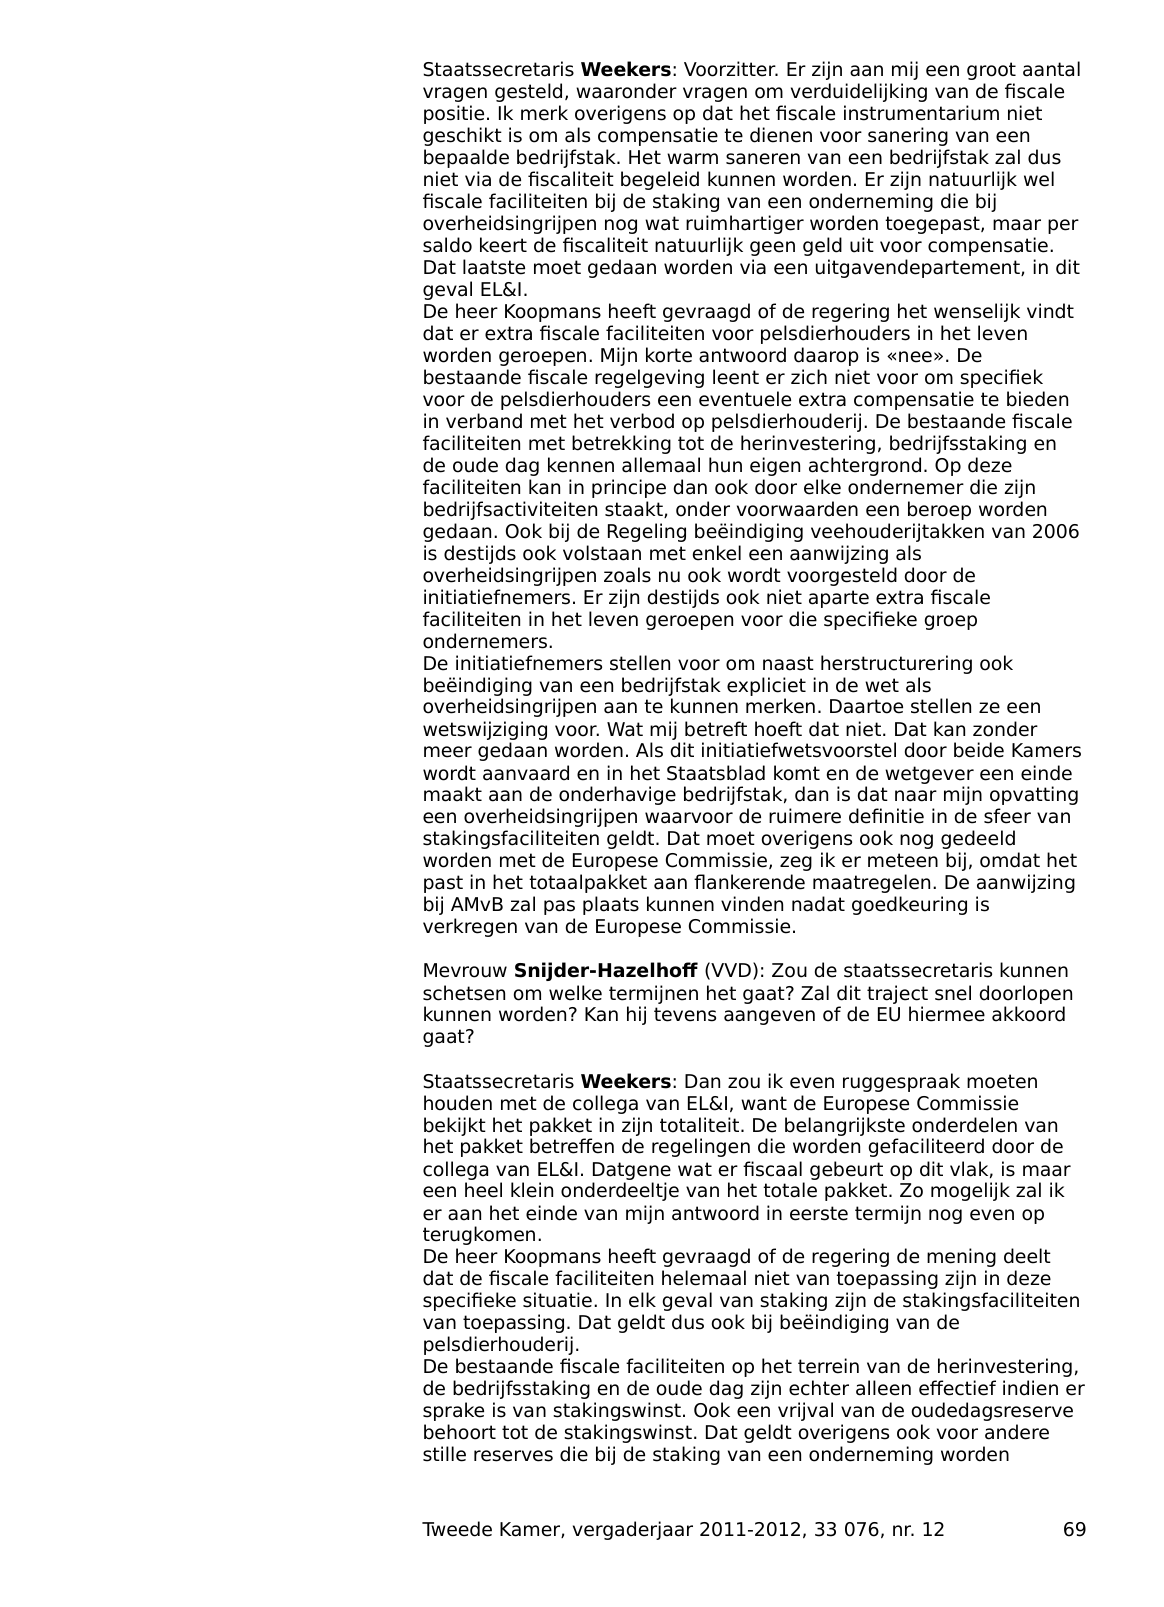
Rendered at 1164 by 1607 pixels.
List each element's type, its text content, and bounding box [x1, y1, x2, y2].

text De heer Koopmans heeft gevraagd of de regering de mening deelt dat de fiscale faciliteiten helemaal niet van toepassing zijn in deze specifieke situatie. In elk geval van staking zijn de stakingsfaciliteiten van toepassing. Dat geldt dus ook bij beëindiging van de pelsdierhouderij. [422, 1246, 1087, 1356]
text De bestaande fiscale faciliteiten op het terrein van de herinvestering, de bedrijfsstaking en de oude dag zijn echter alleen effectief indien er sprake is van stakingswinst. Ook een vrijval van de oudedagsreserve behoort tot de stakingswinst. Dat geldt overigens ook voor andere stille reserves die bij de staking van een onderneming worden [422, 1356, 1087, 1466]
text Staatssecretaris Weekers: Voorzitter. Er zijn aan mij een groot aantal vragen gesteld, waaronder vragen om verduidelijking van de fiscale positie. Ik merk overigens op dat het fiscale instrumentarium niet geschikt is om als compensatie te dienen voor sanering van een bepaalde bedrijfstak. Het warm saneren van een bedrijfstak zal dus niet via de fiscaliteit begeleid kunnen worden. Er zijn natuurlijk wel fiscale faciliteiten bij de staking van een onderneming die bij overheidsingrijpen nog wat ruimhartiger worden toegepast, maar per saldo keert de fiscaliteit natuurlijk geen geld uit voor compensatie. Dat laatste moet gedaan worden via een uitgavendepartement, in dit geval EL&I. [422, 59, 1087, 301]
text De heer Koopmans heeft gevraagd of de regering het wenselijk vindt dat er extra fiscale faciliteiten voor pelsdierhouders in het leven worden geroepen. Mijn korte antwoord daarop is «nee». De bestaande fiscale regelgeving leent er zich niet voor om specifiek voor de pelsdierhouders een eventuele extra compensatie te bieden in verband met het verbod op pelsdierhouderij. De bestaande fiscale faciliteiten met betrekking tot de herinvestering, bedrijfsstaking en de oude dag kennen allemaal hun eigen achtergrond. Op deze faciliteiten kan in principe dan ook door elke ondernemer die zijn bedrijfsactiviteiten staakt, onder voorwaarden een beroep worden gedaan. Ook bij de Regeling beëindiging veehouderijtakken van 2006 is destijds ook volstaan met enkel een aanwijzing als overheidsingrijpen zoals nu ook wordt voorgesteld door de initiatiefnemers. Er zijn destijds ook niet aparte extra fiscale faciliteiten in het leven geroepen voor die specifieke groep ondernemers. [422, 301, 1087, 652]
text De initiatiefnemers stellen voor om naast herstructurering ook beëindiging van een bedrijfstak expliciet in de wet als overheidsingrijpen aan te kunnen merken. Daartoe stellen ze een wetswijziging voor. Wat mij betreft hoeft dat niet. Dat kan zonder meer gedaan worden. Als dit initiatiefwetsvoorstel door beide Kamers wordt aanvaard en in het Staatsblad komt en de wetgever een einde maakt aan de onderhavige bedrijfstak, dan is dat naar mijn opvatting een overheidsingrijpen waarvoor de ruimere definitie in de sfeer van stakingsfaciliteiten geldt. Dat moet overigens ook nog gedeeld worden met de Europese Commissie, zeg ik er meteen bij, omdat het past in het totaalpakket aan flankerende maatregelen. De aanwijzing bij AMvB zal pas plaats kunnen vinden nadat goedkeuring is verkregen van de Europese Commissie. [422, 652, 1087, 938]
text Mevrouw Snijder-Hazelhoff (VVD): Zou de staatssecretaris kunnen schetsen om welke termijnen het gaat? Zal dit traject snel doorlopen kunnen worden? Kan hij tevens aangeven of de EU hiermee akkoord gaat? [422, 960, 1087, 1048]
text Staatssecretaris Weekers: Dan zou ik even ruggespraak moeten houden met de collega van EL&I, want de Europese Commissie bekijkt het pakket in zijn totaliteit. De belangrijkste onderdelen van het pakket betreffen de regelingen die worden gefaciliteerd door de collega van EL&I. Datgene wat er fiscaal gebeurt op dit vlak, is maar een heel klein onderdeeltje van het totale pakket. Zo mogelijk zal ik er aan het einde van mijn antwoord in eerste termijn nog even op terugkomen. [422, 1071, 1087, 1246]
